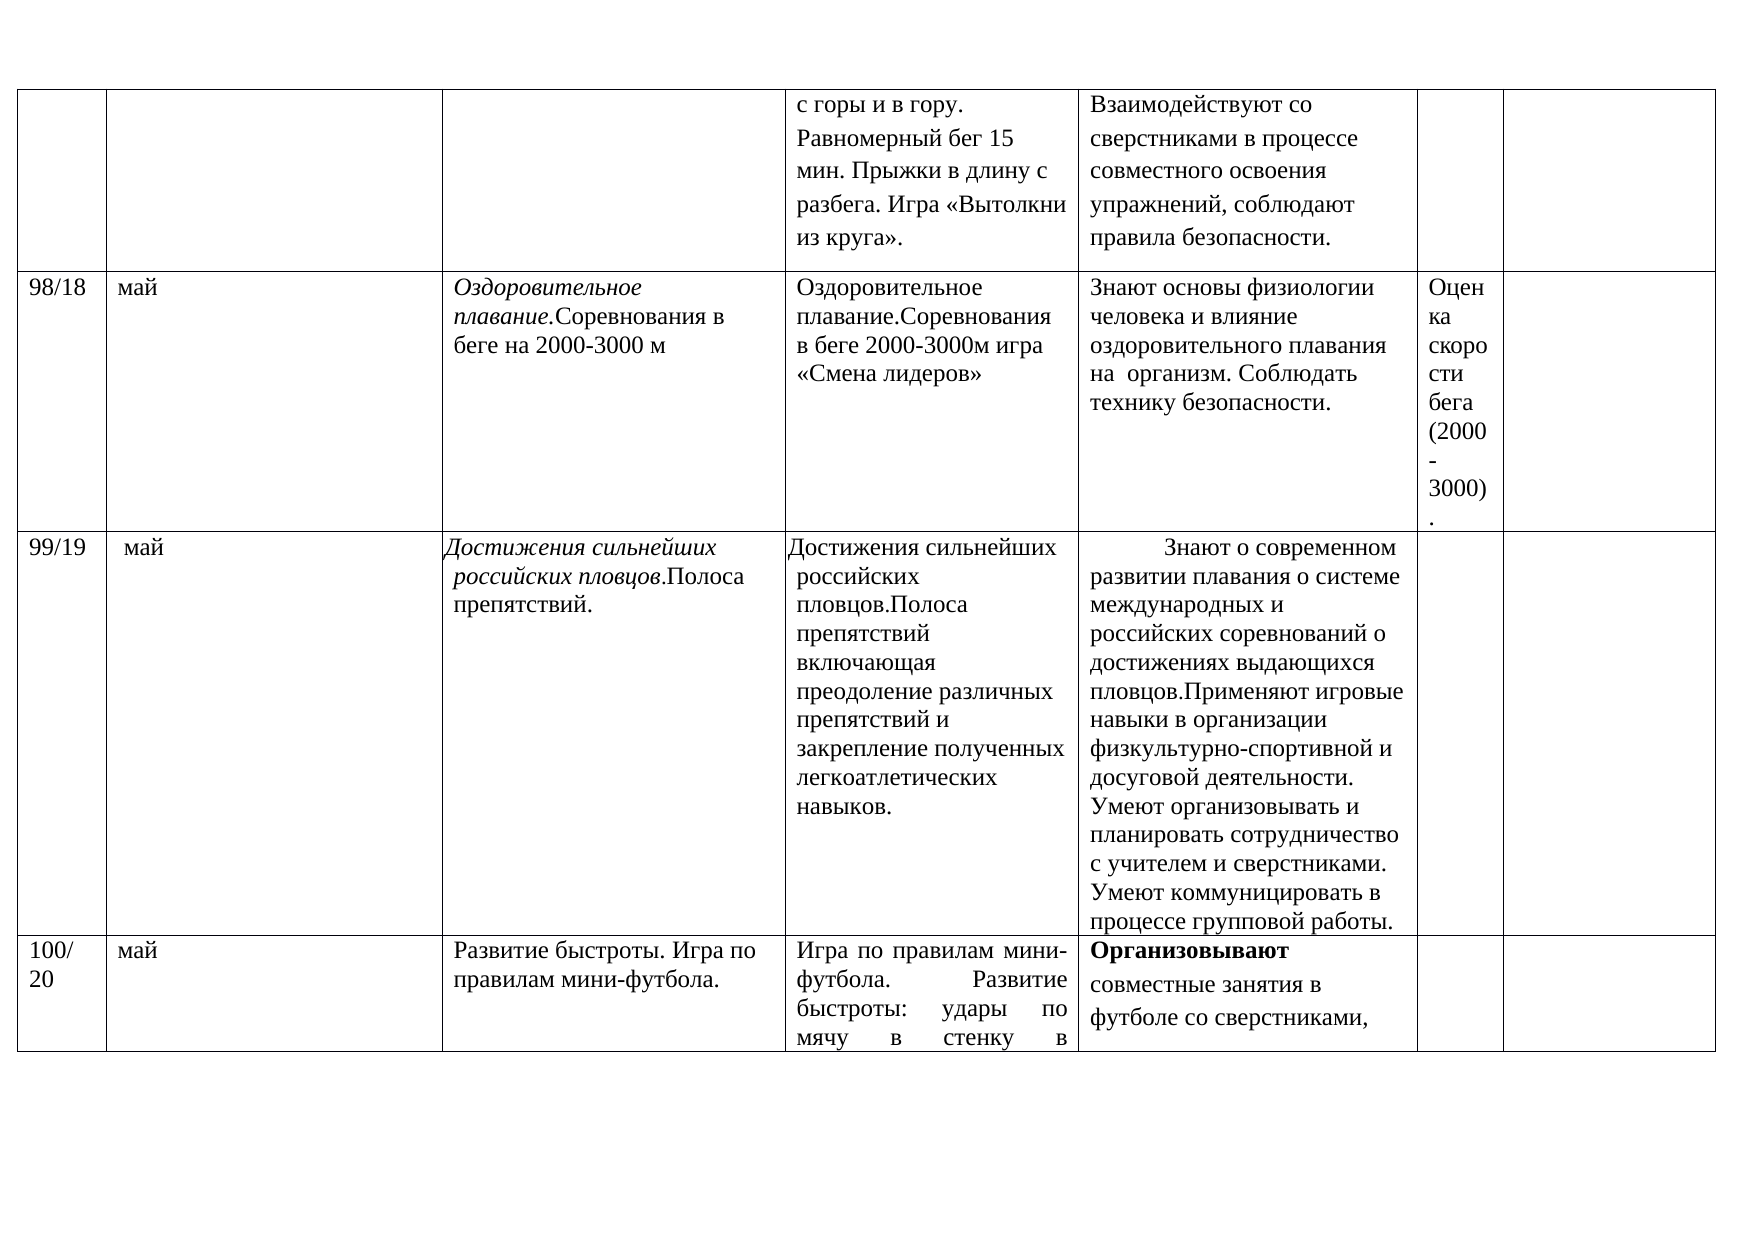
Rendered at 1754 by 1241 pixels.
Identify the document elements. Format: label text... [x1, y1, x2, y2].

table_cell [1504, 532, 1715, 934]
table_cell [1418, 936, 1503, 1051]
table_cell 98/18 [18, 272, 106, 531]
table_cell май [107, 272, 442, 531]
table_cell [1418, 532, 1503, 934]
table_cell Достижения сильнейших российских пловцов.Полоса препятствий. [443, 532, 785, 934]
table_cell [107, 90, 442, 271]
table_cell [18, 90, 106, 271]
table_cell май [107, 532, 442, 934]
table_cell [1504, 90, 1715, 271]
table_cell май [107, 936, 442, 1051]
table_cell Игра по правилам мини-футбола. Развитие быстроты: удары по мячу в стенку в [786, 936, 1078, 1051]
table_cell Достижения сильнейших российских пловцов.Полоса препятствий включающая преодоление различных препятствий и закрепление полученных легкоатлетических навыков. [786, 532, 1078, 934]
table_cell [1418, 90, 1503, 271]
table_cell Развитие быстроты. Игра по правилам мини-футбола. [443, 936, 785, 1051]
table_cell Оздоровительное плавание.Соревнования в беге 2000-3000м игра «Смена лидеров» [786, 272, 1078, 531]
table_cell 100/ 20 [18, 936, 106, 1051]
table_cell 99/19 [18, 532, 106, 934]
table_cell Знают основы физиологии человека и влияние оздоровительного плавания на организм. Соблюдать технику безопасности. [1079, 272, 1417, 531]
table_cell [1504, 936, 1715, 1051]
table_cell Взаимодействуют со сверстниками в процессе совместного освоения упражнений, соблюдают правила безопасности. [1079, 90, 1417, 271]
table_cell [443, 90, 785, 271]
table_cell Организовывают совместные занятия в футболе со сверстниками, [1079, 936, 1417, 1051]
table_cell Оздоровительное плавание.Соревнования в беге на 2000-3000 м [443, 272, 785, 531]
table_cell Оценка скорости бега (2000-3000). [1418, 272, 1503, 531]
table_cell с горы и в гору. Равномерный бег 15 мин. Прыжки в длину с разбега. Игра «Вытолкни из круга». [786, 90, 1078, 271]
table_cell [1504, 272, 1715, 531]
